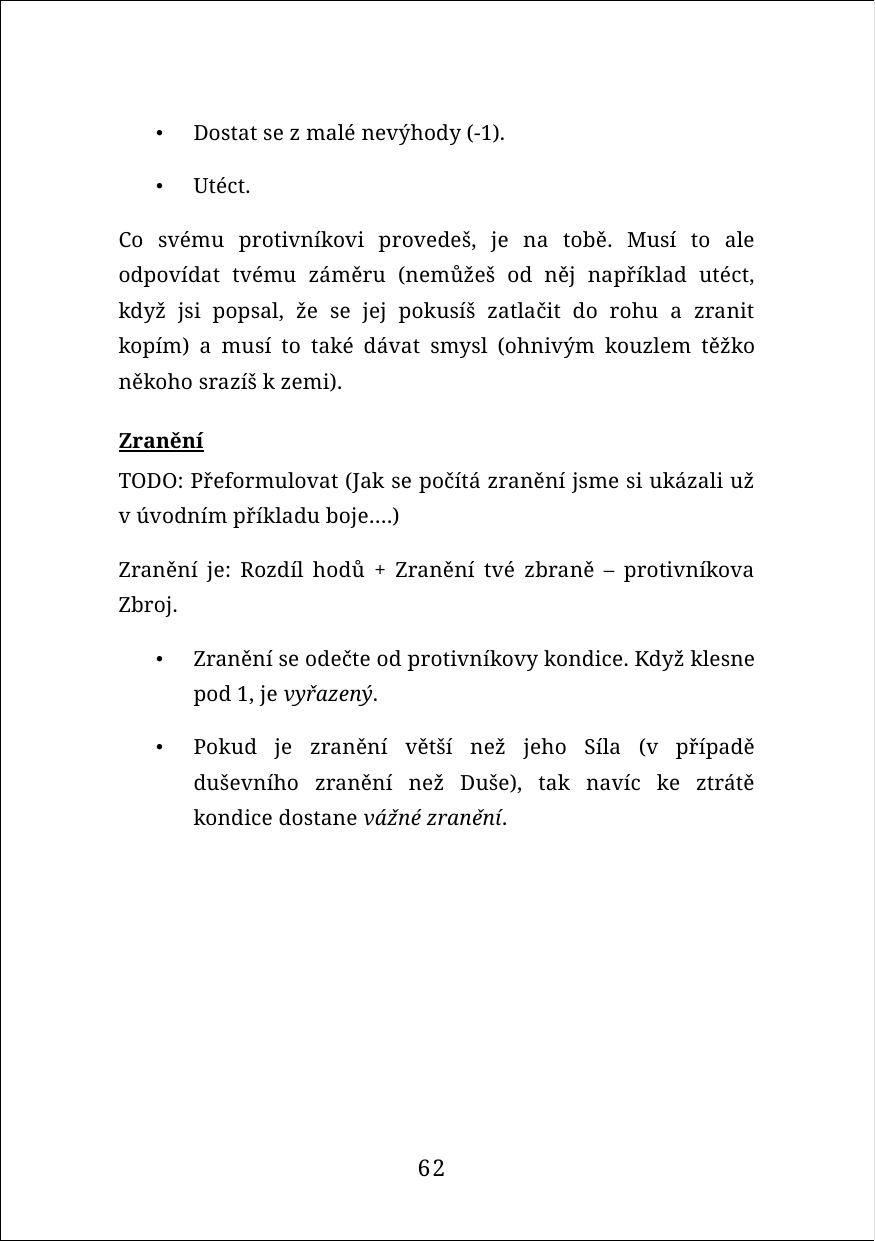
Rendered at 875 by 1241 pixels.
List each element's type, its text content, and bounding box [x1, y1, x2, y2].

list Utéct. [156, 171, 756, 200]
text Co svému protivníkovi provedeš, je na tobě. Musí to ale odpovídat tvému záměru (nemůžeš od něj například utéct, když jsi popsal, že se jej pokusíš zatlačit do rohu a zranit kopím) a musí to také dávat smysl (ohnivým kouzlem těžko někoho srazíš k zemi). [118, 225, 756, 395]
subtitle Zranění [118, 426, 756, 454]
list Zranění se odečte od protivníkovy kondice. Když klesne pod 1, je vyřazený. [156, 644, 756, 708]
text TODO: Přeformulovat (Jak se počítá zranění jsme si ukázali už v úvodním příkladu boje….) [118, 466, 756, 530]
list Pokud je zranění větší než jeho Síla (v případě duševního zranění než Duše), tak navíc ke ztrátě kondice dostane vážné zranění. [156, 732, 756, 832]
text Zranění je: Rozdíl hodů + Zranění tvé zbraně – protivníkova Zbroj. [118, 555, 756, 619]
list Dostat se z malé nevýhody (-1). [156, 118, 756, 147]
